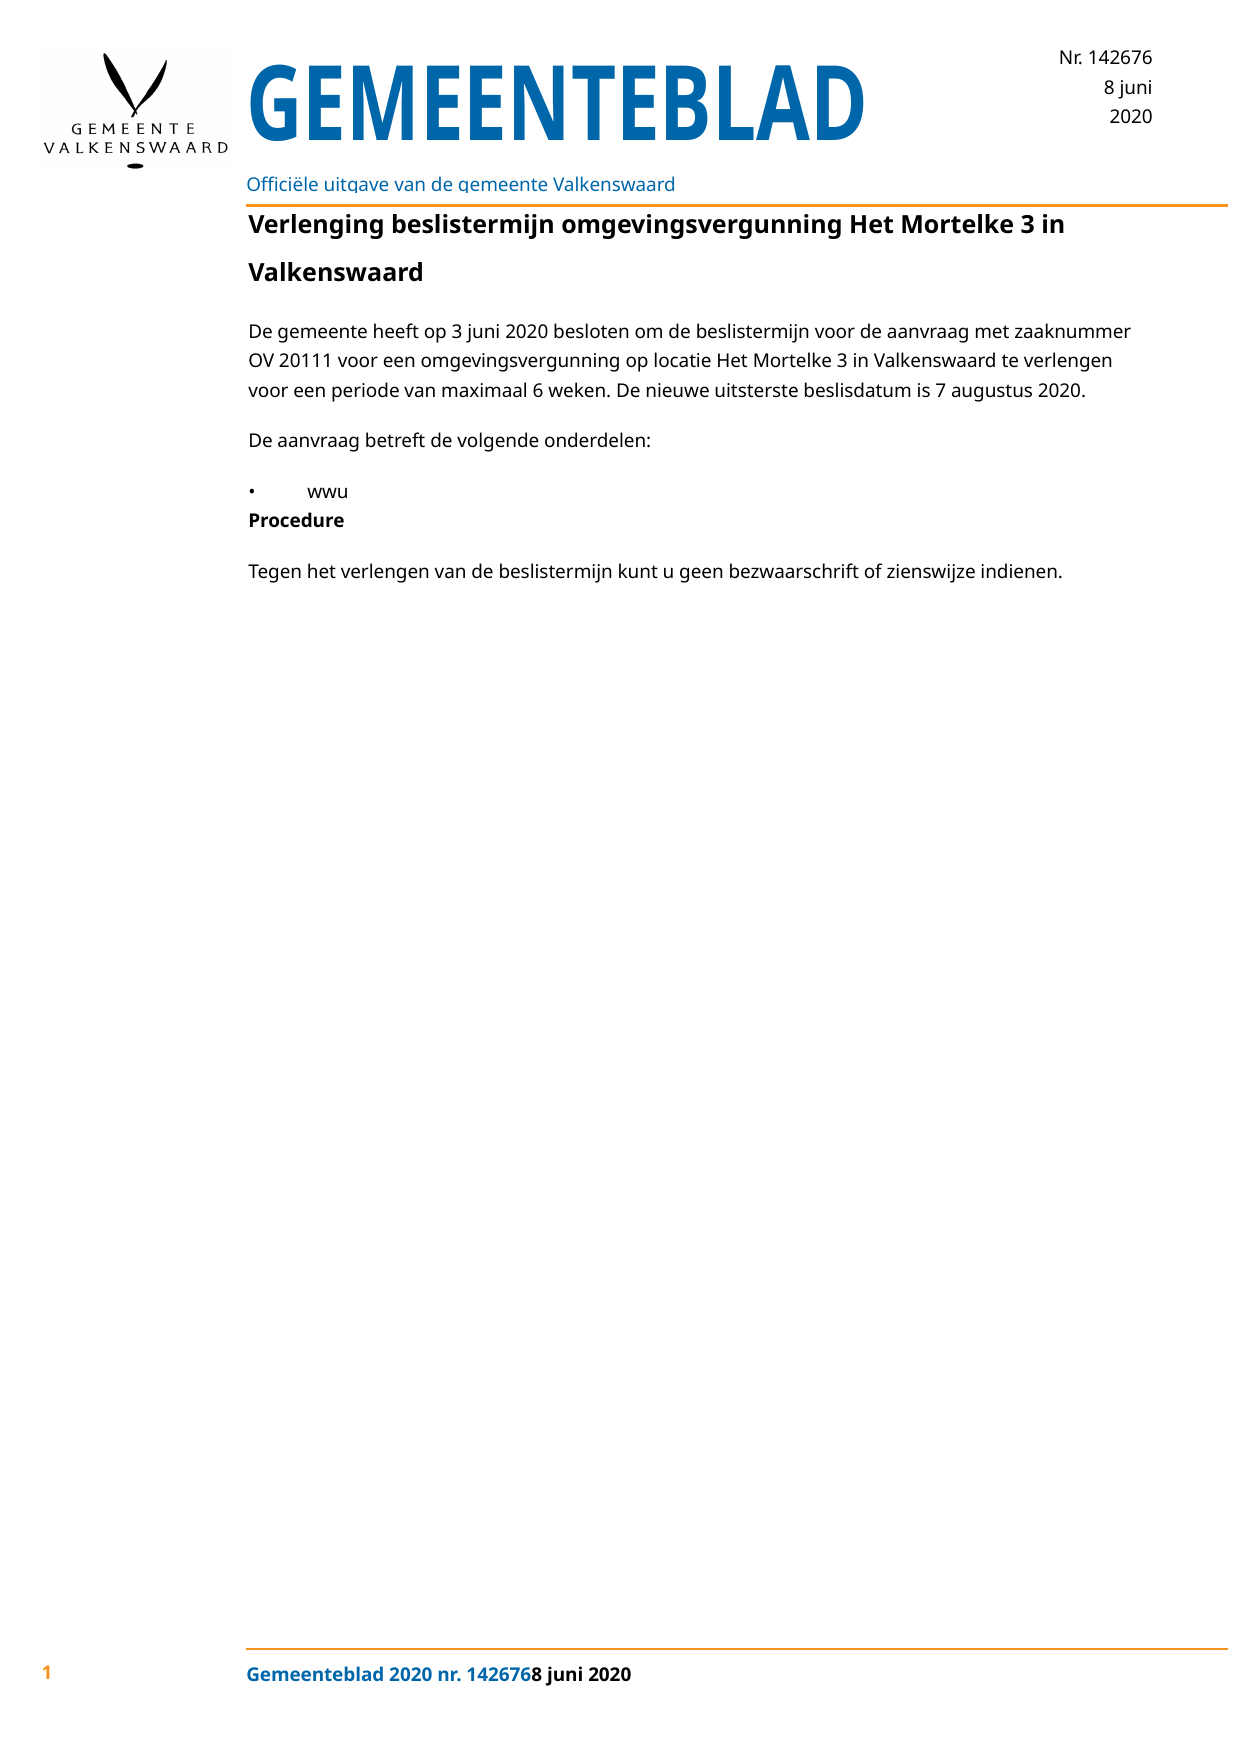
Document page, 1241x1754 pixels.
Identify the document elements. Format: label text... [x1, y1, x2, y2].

text De aanvraag betreft de volgende onderdelen: [248, 427, 1152, 453]
picture [41, 47, 231, 172]
text Procedure [248, 507, 1152, 533]
text Tegen het verlengen van de beslistermijn kunt u geen bezwaarschrift of zienswijze indienen. [248, 558, 1152, 584]
text De gemeente heeft op 3 juni 2020 besloten om de beslistermijn voor de aanvraag met zaaknummer OV 20111 voor een omgevingsvergunning op locatie Het Mortelke 3 in Valkenswaard te verlengen voor een periode van maximaal 6 weken. De nieuwe uitsterste beslisdatum is 7 augustus 2020. [248, 318, 1152, 403]
text Verlenging beslistermijn omgevingsvergunning Het Mortelke 3 in Valkenswaard [248, 207, 1152, 288]
list wwu [248, 478, 1152, 504]
